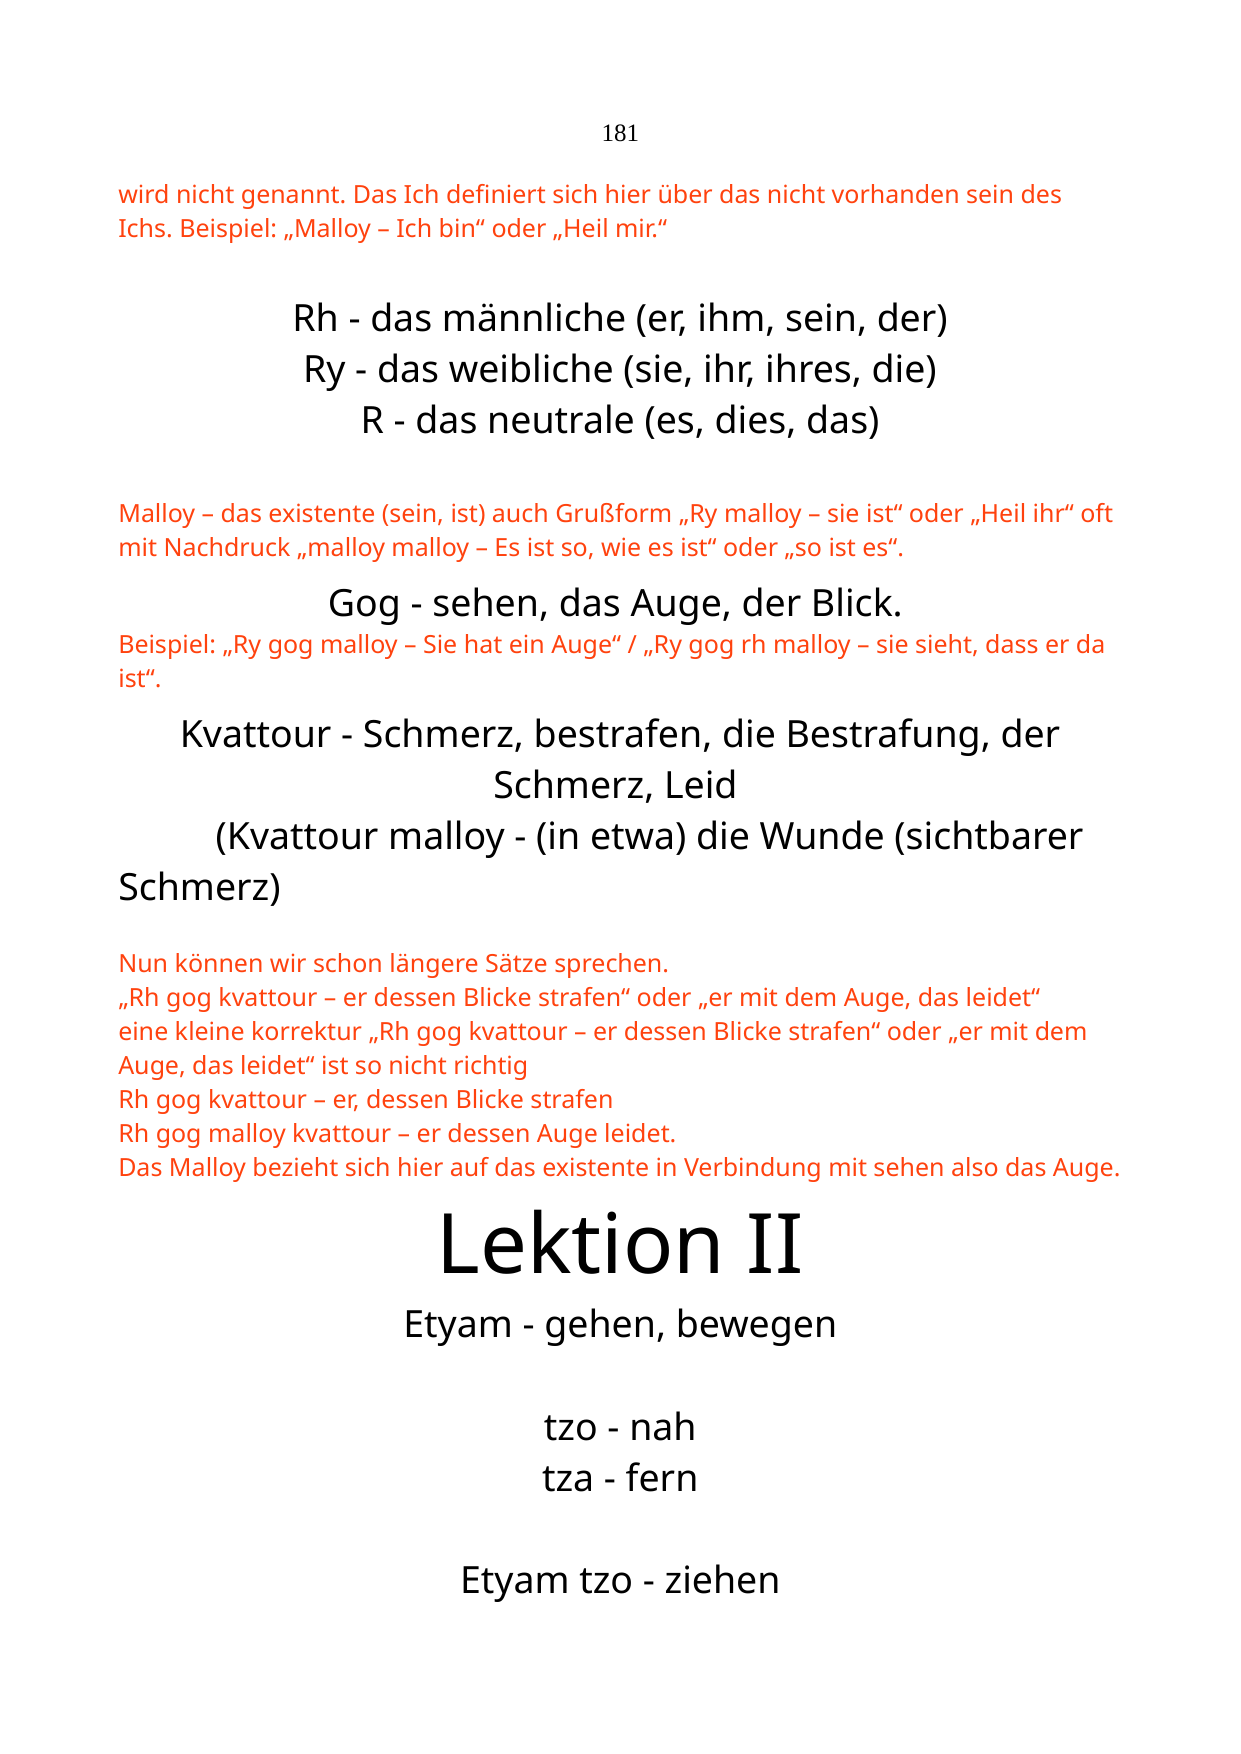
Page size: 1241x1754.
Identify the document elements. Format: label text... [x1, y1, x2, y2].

text (Kvattour malloy - (in etwa) die Wunde (sichtbarer Schmerz) Nun können wir schon längere Sätze sprechen. „Rh gog kvattour – er dessen Blicke strafen“ oder „er mit dem Auge, das leidet“ eine kleine korrektur „Rh gog kvattour – er dessen Blicke strafen“ oder „er mit dem Auge, das leidet“ ist so nicht richtig Rh gog kvattour – er, dessen Blicke strafen Rh gog malloy kvattour – er dessen Auge leidet. Das Malloy bezieht sich hier auf das existente in Verbindung mit sehen also das Auge. [118, 809, 1122, 1184]
text Beispiel: „Ry gog malloy – Sie hat ein Auge“ / „Ry gog rh malloy – sie sieht, dass er da ist“. [118, 627, 1122, 695]
text Kvattour - Schmerz, bestrafen, die Bestrafung, der Schmerz, Leid [118, 707, 1122, 809]
text wird nicht genannt. Das Ich definiert sich hier über das nicht vorhanden sein des Ichs. Beispiel: „Malloy – Ich bin“ oder „Heil mir.“ [118, 176, 1122, 244]
text Etyam - gehen, bewegen tzo - nah tza - fern Etyam tzo - ziehen [118, 1298, 1122, 1604]
text Rh - das männliche (er, ihm, sein, der) Ry - das weibliche (sie, ihr, ihres, die) R - das neutrale (es, dies, das) [118, 291, 1122, 444]
text Gog - sehen, das Auge, der Blick. [118, 576, 1122, 627]
text Lektion II [118, 1184, 1122, 1298]
text Malloy – das existente (sein, ist) auch Grußform „Ry malloy – sie ist“ oder „Heil ihr“ oft mit Nachdruck „malloy malloy – Es ist so, wie es ist“ oder „so ist es“. [118, 495, 1122, 563]
